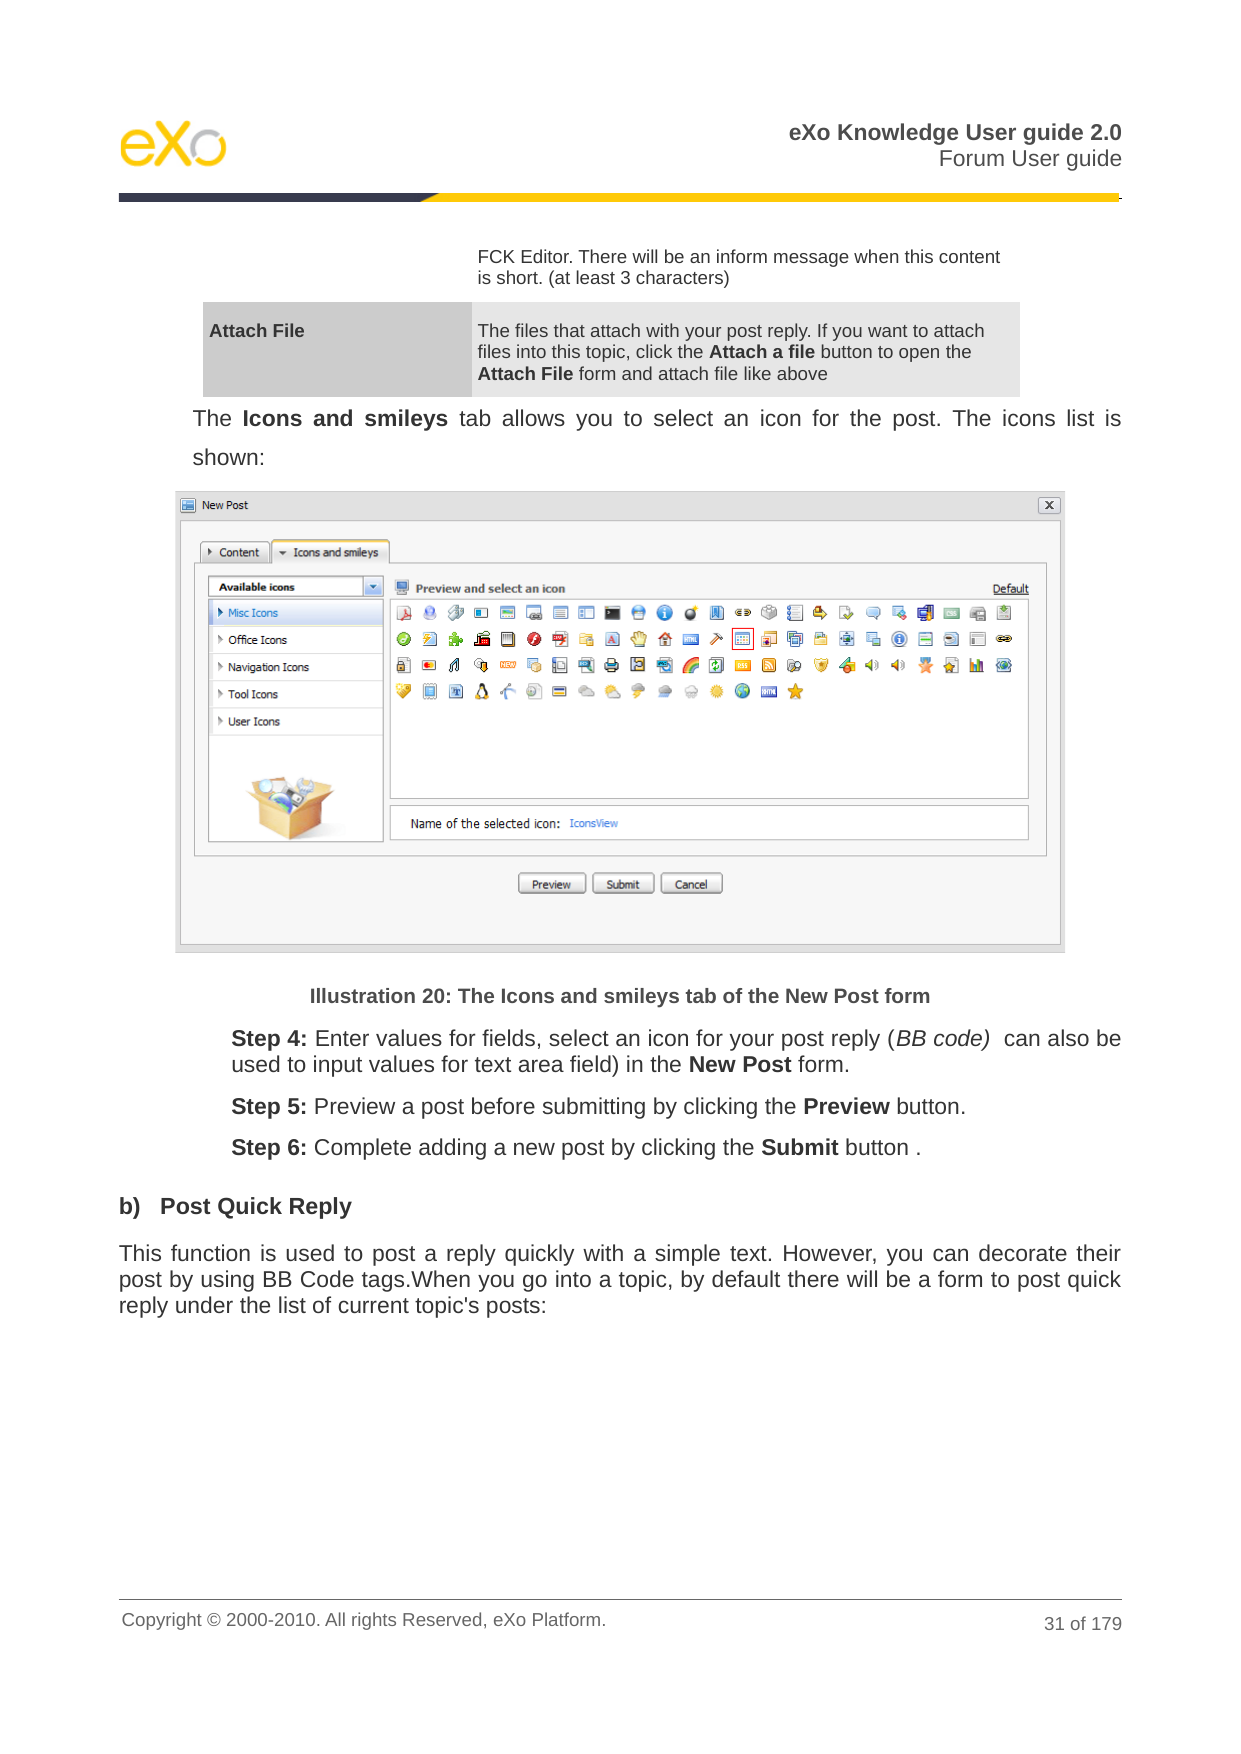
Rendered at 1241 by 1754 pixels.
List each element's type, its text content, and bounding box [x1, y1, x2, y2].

table_cell FCK Editor. There will be an inform message when this content is short. (at least 3 characters) [472, 228, 1020, 302]
text The Icons and smileys tab allows you to select an icon for the post. The icons list is shown: [192, 405, 1122, 471]
list Illustration 20: The Icons and smileys tab of the New Post form [152, 953, 1088, 1008]
list Step 4: Enter values for fields, select an icon for your post reply (BB code) can also be used to input values for text area field) in the New Post form. [152, 953, 1122, 1078]
table_cell The files that attach with your post reply. If you want to attach files into this topic, click the Attach a file button to open the Attach File form and attach file like above [472, 302, 1020, 397]
text This function is used to post a reply quickly with a simple text. However, you can decorate their post by using BB Code tags.When you go into a topic, by default there will be a form to post quick reply under the list of current topic's posts: [118, 1240, 1122, 1319]
list Step 5: Preview a post before submitting by clicking the Preview button. [193, 1093, 1122, 1119]
picture [175, 491, 1065, 953]
picture [118, 193, 1119, 202]
subtitle Post Quick Reply [118, 1193, 1122, 1220]
picture [120, 120, 227, 167]
list Step 6: Complete adding a new post by clicking the Submit button . [193, 1134, 1122, 1160]
table_cell [203, 228, 472, 302]
table_cell Attach File [203, 302, 472, 397]
